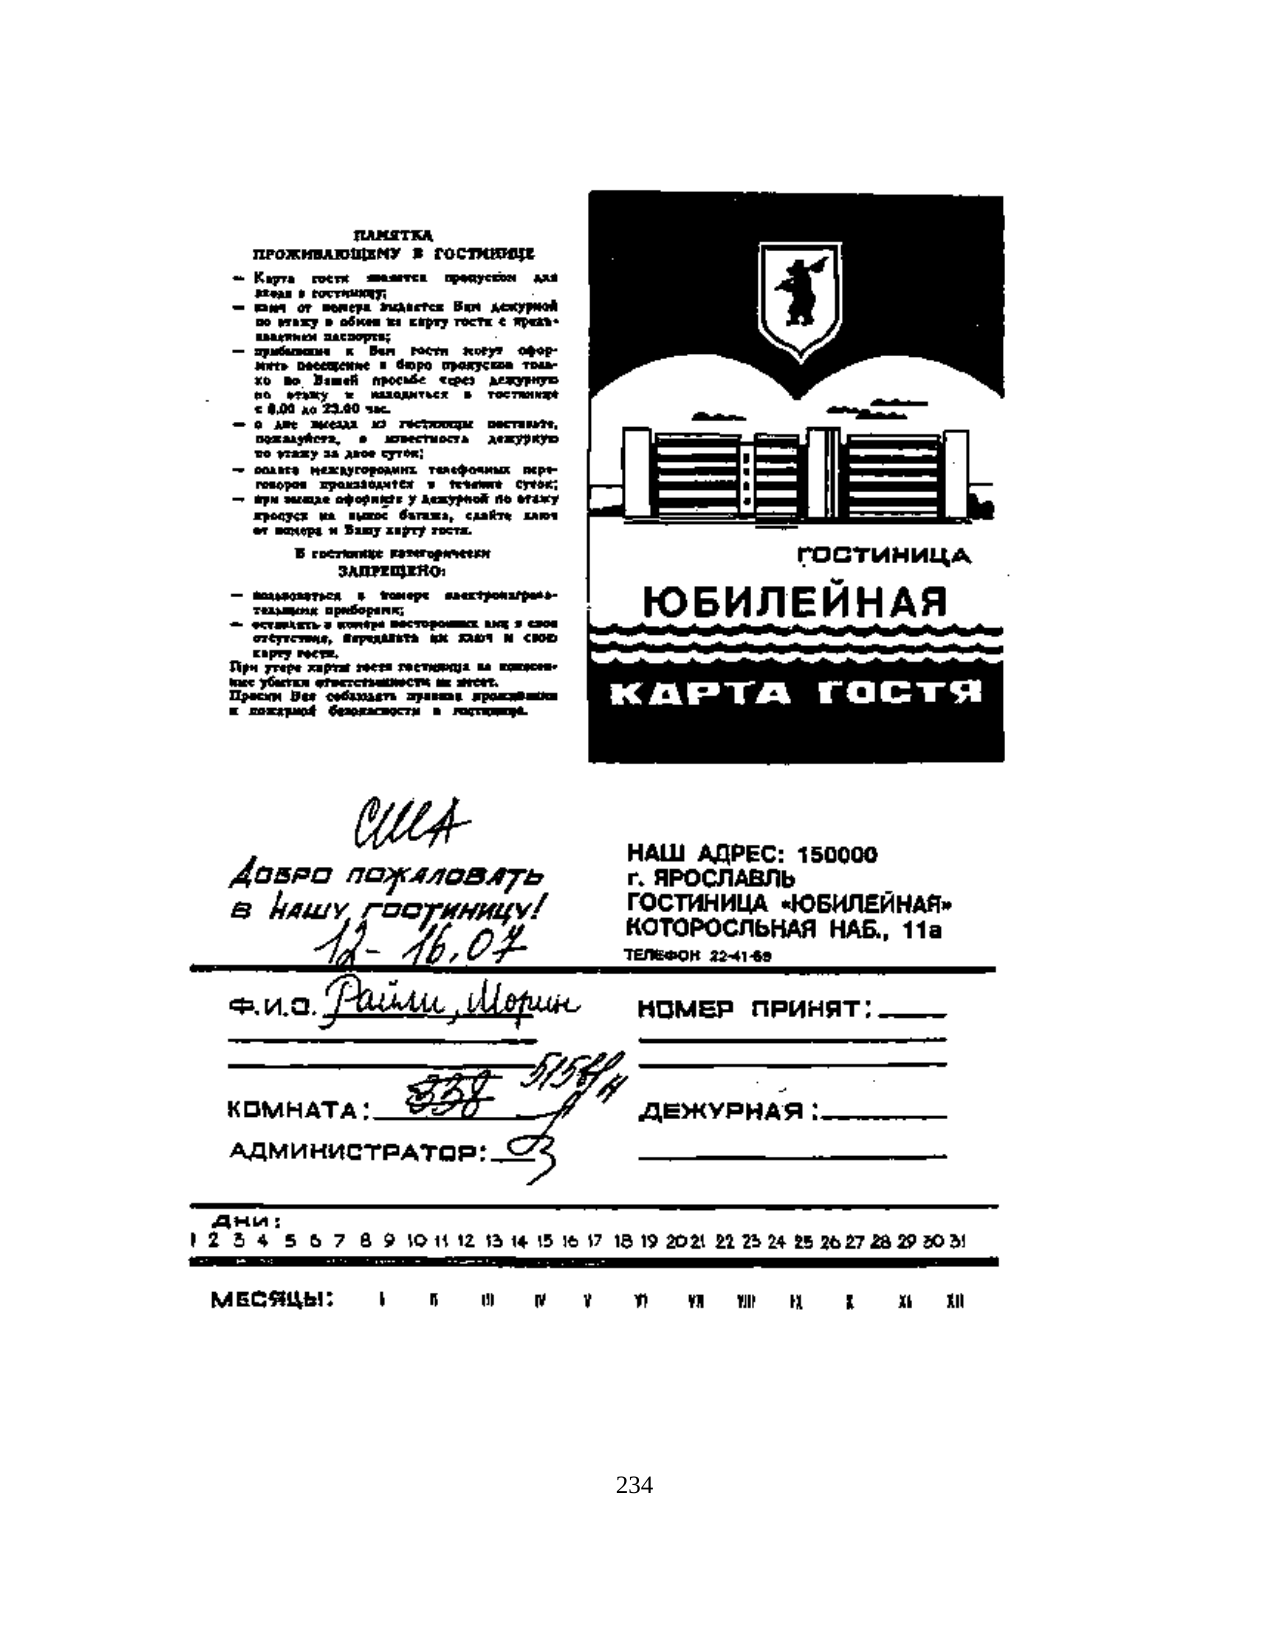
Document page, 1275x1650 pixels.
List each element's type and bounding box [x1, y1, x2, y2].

picture [150, 150, 1036, 1323]
